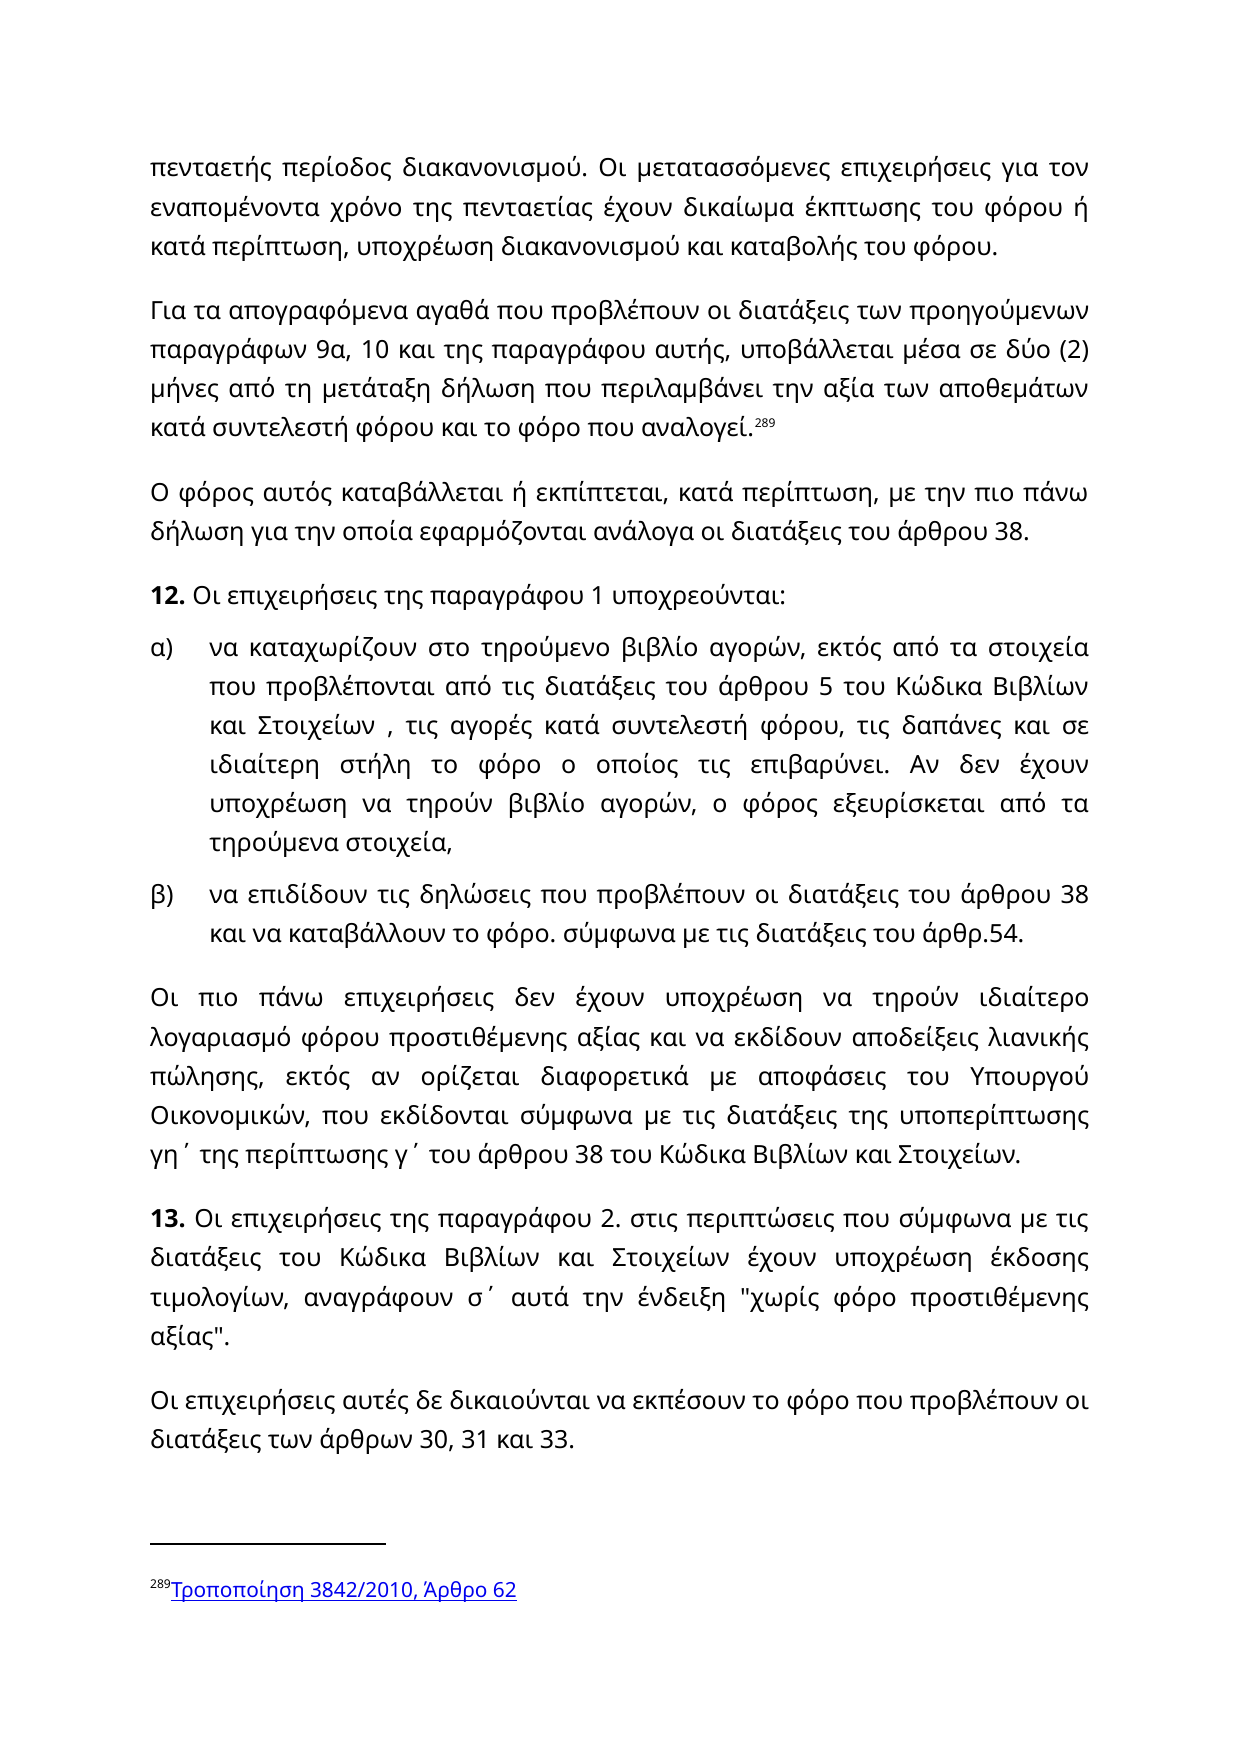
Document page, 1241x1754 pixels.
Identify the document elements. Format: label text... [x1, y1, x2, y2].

list α) να καταχωρίζουν στο τηρούμενο βιβλίο αγορών, εκτός από τα στοιχεία που προβλέπονται από τις διατάξεις του άρθρου 5 του Κώδικα Βιβλίων και Στοιχείων , τις αγορές κατά συντελεστή φόρου, τις δαπάνες και σε ιδιαίτερη στήλη το φόρο ο οποίος τις επιβαρύνει. Αν δεν έχουν υποχρέωση να τηρούν βιβλίο αγορών, ο φόρος εξευρίσκεται από τα τηρούμενα στοιχεία, [150, 629, 1090, 859]
text Για τα απογραφόμενα αγαθά που προβλέπουν οι διατάξεις των προηγούμενων παραγράφων 9α, 10 και της παραγράφου αυτής, υποβάλλεται μέσα σε δύο (2) μήνες από τη μετάταξη δήλωση που περιλαμβάνει την αξία των αποθεμάτων κατά συντελεστή φόρου και το φόρο που αναλογεί. [150, 292, 1090, 444]
text Τροποποίηση 3842/2010, Άρθρο 62 [150, 1576, 1090, 1604]
text 13. Οι επιχειρήσεις της παραγράφου 2. στις περιπτώσεις που σύμφωνα με τις διατάξεις του Κώδικα Βιβλίων και Στοιχείων έχουν υποχρέωση έκδοσης τιμολογίων, αναγράφουν σ΄ αυτά την ένδειξη "χωρίς φόρο προστιθέμενης αξίας". [150, 1201, 1090, 1352]
text 12. Οι επιχειρήσεις της παραγράφου 1 υποχρεούνται: [150, 577, 1090, 612]
text Οι επιχειρήσεις αυτές δε δικαιούνται να εκπέσουν το φόρο που προβλέπουν οι διατάξεις των άρθρων 30, 31 και 33. [150, 1382, 1090, 1456]
text Ο φόρος αυτός καταβάλλεται ή εκπίπτεται, κατά περίπτωση, με την πιο πάνω δήλωση για την οποία εφαρμόζονται ανάλογα οι διατάξεις του άρθρου 38. [150, 474, 1090, 547]
list β) να επιδίδουν τις δηλώσεις που προβλέπουν οι διατάξεις του άρθρου 38 και να καταβάλλουν το φόρο. σύμφωνα με τις διατάξεις του άρθρ.54. [150, 877, 1090, 950]
text πενταετής περίοδος διακανονισμού. Οι μετατασσόμενες επιχειρήσεις για τον εναπομένοντα χρόνο της πενταετίας έχουν δικαίωμα έκπτωσης του φόρου ή κατά περίπτωση, υποχρέωση διακανονισμού και καταβολής του φόρου. [150, 150, 1090, 262]
text Οι πιο πάνω επιχειρήσεις δεν έχουν υποχρέωση να τηρούν ιδιαίτερο λογαριασμό φόρου προστιθέμενης αξίας και να εκδίδουν αποδείξεις λιανικής πώλησης, εκτός αν ορίζεται διαφορετικά με αποφάσεις του Υπουργού Οικονομικών, που εκδίδονται σύμφωνα με τις διατάξεις της υποπερίπτωσης γη΄ της περίπτωσης γ΄ του άρθρου 38 του Κώδικα Βιβλίων και Στοιχείων. [150, 980, 1090, 1171]
